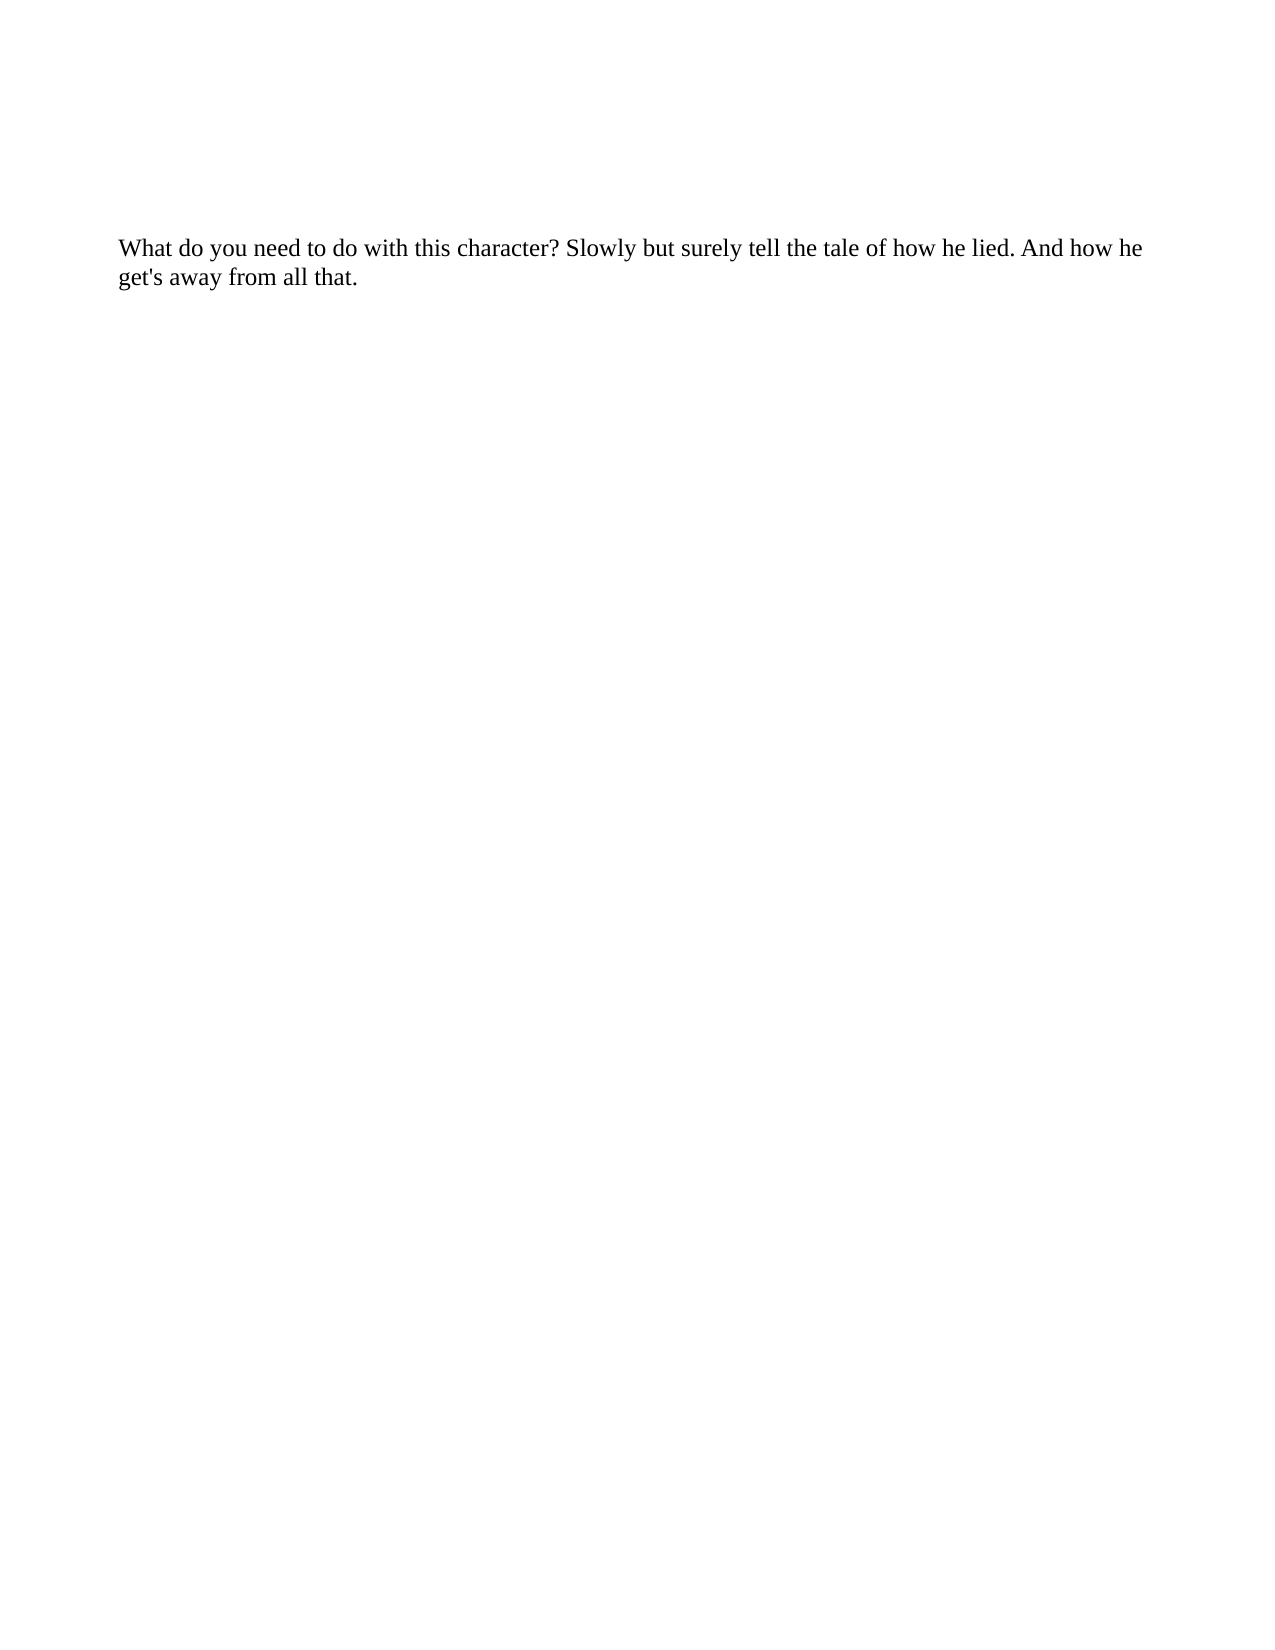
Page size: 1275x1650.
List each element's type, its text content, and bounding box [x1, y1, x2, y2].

text What do you need to do with this character? Slowly but surely tell the tale of how he lied. And how he get's away from all that. [118, 204, 1157, 291]
